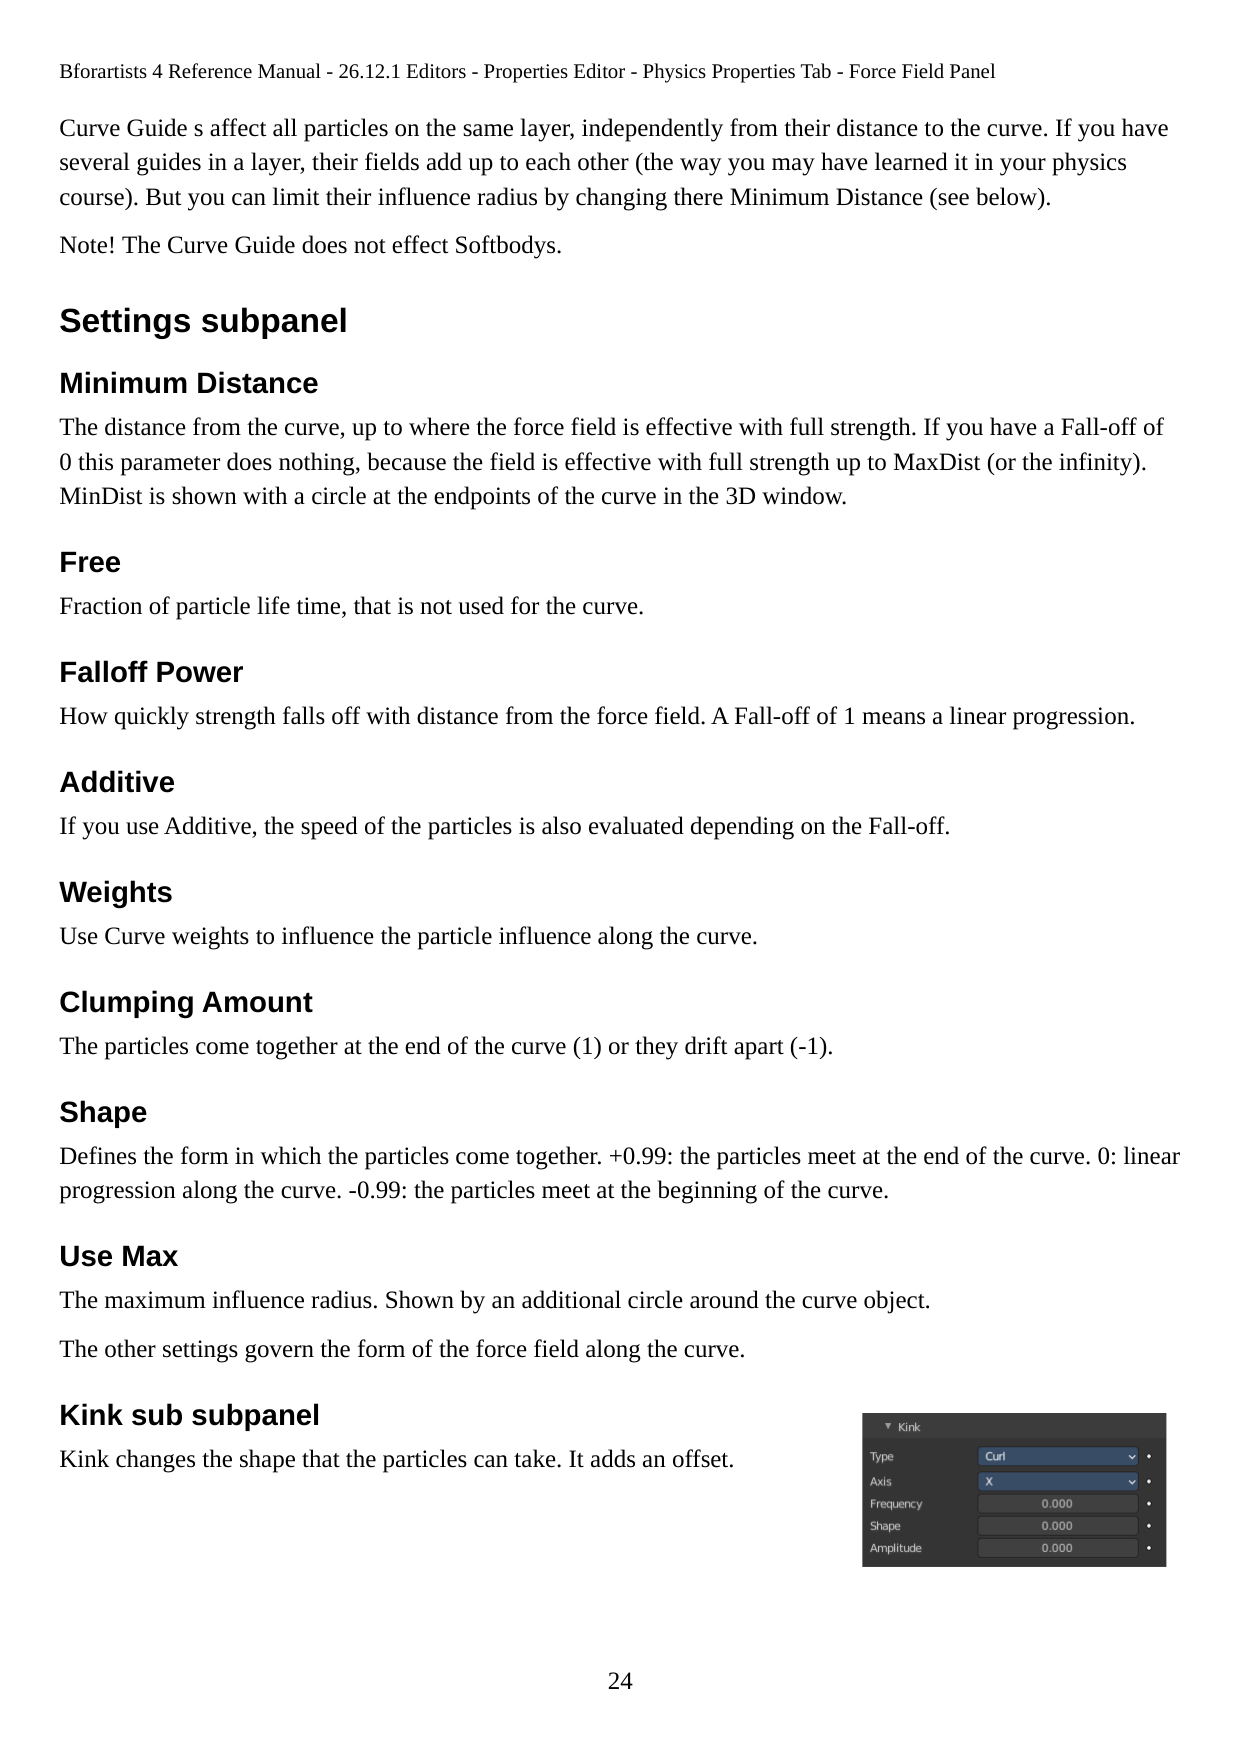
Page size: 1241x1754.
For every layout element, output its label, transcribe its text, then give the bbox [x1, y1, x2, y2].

text How quickly strength falls off with distance from the force field. A Fall-off of 1 means a linear progression. [59, 701, 1181, 730]
text Use Curve weights to influence the particle influence along the curve. [59, 921, 1181, 950]
subtitle Minimum Distance [59, 366, 1181, 400]
text Kink changes the shape that the particles can take. It adds an offset. [59, 1444, 862, 1473]
text The particles come together at the end of the curve (1) or they drift apart (-1). [59, 1031, 1181, 1060]
text Fraction of particle life time, that is not used for the curve. [59, 591, 1181, 620]
subtitle Falloff Power [59, 655, 1181, 689]
text Curve Guide s affect all particles on the same layer, independently from their distance to the curve. If you have several guides in a layer, their fields add up to each other (the way you may have learned it in your physics course). But you can limit their influence radius by changing there Minimum Distance (see below). [59, 113, 1181, 210]
text The other settings govern the form of the force field along the curve. [59, 1334, 1181, 1363]
subtitle Kink sub subpanel [59, 1398, 1181, 1432]
subtitle Use Max [59, 1239, 1181, 1273]
text If you use Additive, the speed of the particles is also evaluated depending on the Fall-off. [59, 811, 1181, 840]
text The distance from the curve, up to where the force field is effective with full strength. If you have a Fall-off of 0 this parameter does nothing, because the field is effective with full strength up to MaxDist (or the infinity). MinDist is shown with a circle at the endpoints of the curve in the 3D window. [59, 412, 1181, 510]
subtitle Additive [59, 765, 1181, 799]
subtitle Clumping Amount [59, 985, 1181, 1018]
text Note! The Curve Guide does not effect Softbodys. [59, 231, 1181, 259]
picture [862, 1413, 1167, 1567]
text The maximum influence radius. Shown by an additional circle around the curve object. [59, 1285, 1181, 1314]
subtitle Free [59, 545, 1181, 579]
subtitle Shape [59, 1094, 1181, 1128]
subtitle Weights [59, 875, 1181, 908]
text Defines the form in which the particles come together. +0.99: the particles meet at the end of the curve. 0: linear progression along the curve. -0.99: the particles meet at the beginning of the curve. [59, 1141, 1181, 1204]
subtitle Settings subpanel [59, 301, 1181, 339]
